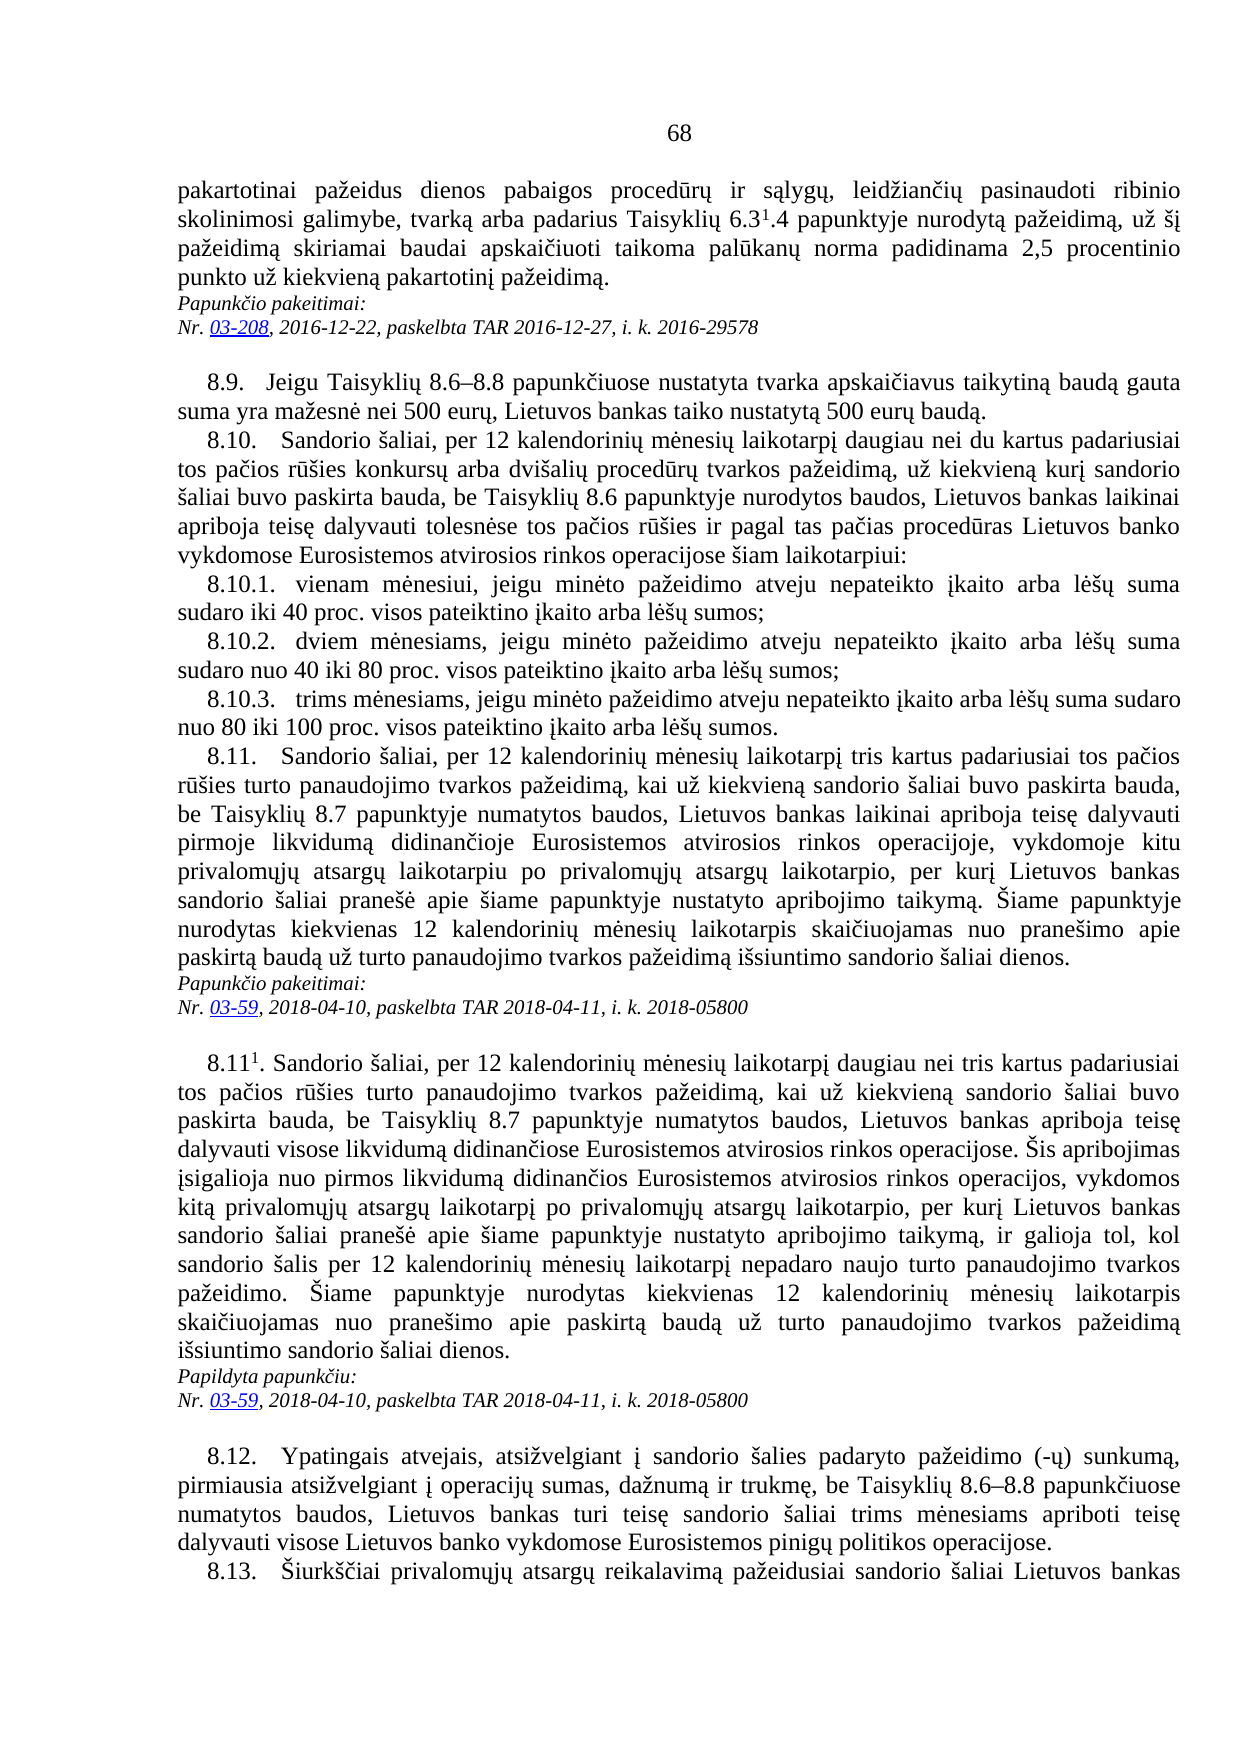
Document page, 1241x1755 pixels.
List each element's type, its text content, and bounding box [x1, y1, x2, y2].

text Nr. 03-59, 2018-04-10, paskelbta TAR 2018-04-11, i. k. 2018-05800 [177, 995, 1181, 1019]
text 8.10.1. vienam mėnesiui, jeigu minėto pažeidimo atveju nepateikto įkaito arba lėšų suma sudaro iki 40 proc. visos pateiktino įkaito arba lėšų sumos; [177, 569, 1181, 626]
text Nr. 03-59, 2018-04-10, paskelbta TAR 2018-04-11, i. k. 2018-05800 [177, 1388, 1181, 1412]
text 8.10.3. trims mėnesiams, jeigu minėto pažeidimo atveju nepateikto įkaito arba lėšų suma sudaro nuo 80 iki 100 proc. visos pateiktino įkaito arba lėšų sumos. [177, 684, 1181, 741]
text Nr. 03-208, 2016-12-22, paskelbta TAR 2016-12-27, i. k. 2016-29578 [177, 315, 1181, 339]
text 8.12. Ypatingais atvejais, atsižvelgiant į sandorio šalies padaryto pažeidimo (-ų) sunkumą, pirmiausia atsižvelgiant į operacijų sumas, dažnumą ir trukmę, be Taisyklių 8.6–8.8 papunkčiuose numatytos baudos, Lietuvos bankas turi teisę sandorio šaliai trims mėnesiams apriboti teisę dalyvauti visose Lietuvos banko vykdomose Eurosistemos pinigų politikos operacijose. [177, 1441, 1181, 1556]
text 8.10.2. dviem mėnesiams, jeigu minėto pažeidimo atveju nepateikto įkaito arba lėšų suma sudaro nuo 40 iki 80 proc. visos pateiktino įkaito arba lėšų sumos; [177, 626, 1181, 684]
text Papunkčio pakeitimai: [177, 291, 1181, 315]
text pakartotinai pažeidus dienos pabaigos procedūrų ir sąlygų, leidžiančių pasinaudoti ribinio skolinimosi galimybe, tvarką arba padarius Taisyklių 6.31.4 papunktyje nurodytą pažeidimą, už šį pažeidimą skiriamai baudai apskaičiuoti taikoma palūkanų norma padidinama 2,5 procentinio punkto už kiekvieną pakartotinį pažeidimą. [177, 176, 1181, 291]
text 8.13. Šiurkščiai privalomųjų atsargų reikalavimą pažeidusiai sandorio šaliai Lietuvos bankas [177, 1556, 1181, 1585]
text 8.111. Sandorio šaliai, per 12 kalendorinių mėnesių laikotarpį daugiau nei tris kartus padariusiai tos pačios rūšies turto panaudojimo tvarkos pažeidimą, kai už kiekvieną sandorio šaliai buvo paskirta bauda, be Taisyklių 8.7 papunktyje numatytos baudos, Lietuvos bankas apriboja teisę dalyvauti visose likvidumą didinančiose Eurosistemos atvirosios rinkos operacijose. Šis apribojimas įsigalioja nuo pirmos likvidumą didinančios Eurosistemos atvirosios rinkos operacijos, vykdomos kitą privalomųjų atsargų laikotarpį po privalomųjų atsargų laikotarpio, per kurį Lietuvos bankas sandorio šaliai pranešė apie šiame papunktyje nustatyto apribojimo taikymą, ir galioja tol, kol sandorio šalis per 12 kalendorinių mėnesių laikotarpį nepadaro naujo turto panaudojimo tvarkos pažeidimo. Šiame papunktyje nurodytas kiekvienas 12 kalendorinių mėnesių laikotarpis skaičiuojamas nuo pranešimo apie paskirtą baudą už turto panaudojimo tvarkos pažeidimą išsiuntimo sandorio šaliai dienos. [177, 1048, 1181, 1364]
text 8.10. Sandorio šaliai, per 12 kalendorinių mėnesių laikotarpį daugiau nei du kartus padariusiai tos pačios rūšies konkursų arba dvišalių procedūrų tvarkos pažeidimą, už kiekvieną kurį sandorio šaliai buvo paskirta bauda, be Taisyklių 8.6 papunktyje nurodytos baudos, Lietuvos bankas laikinai apriboja teisę dalyvauti tolesnėse tos pačios rūšies ir pagal tas pačias procedūras Lietuvos banko vykdomose Eurosistemos atvirosios rinkos operacijose šiam laikotarpiui: [177, 425, 1181, 569]
text Papunkčio pakeitimai: [177, 971, 1181, 995]
text 8.9. Jeigu Taisyklių 8.6–8.8 papunkčiuose nustatyta tvarka apskaičiavus taikytiną baudą gauta suma yra mažesnė nei 500 eurų, Lietuvos bankas taiko nustatytą 500 eurų baudą. [177, 367, 1181, 425]
text Papildyta papunkčiu: [177, 1364, 1181, 1388]
text 8.11. Sandorio šaliai, per 12 kalendorinių mėnesių laikotarpį tris kartus padariusiai tos pačios rūšies turto panaudojimo tvarkos pažeidimą, kai už kiekvieną sandorio šaliai buvo paskirta bauda, be Taisyklių 8.7 papunktyje numatytos baudos, Lietuvos bankas laikinai apriboja teisę dalyvauti pirmoje likvidumą didinančioje Eurosistemos atvirosios rinkos operacijoje, vykdomoje kitu privalomųjų atsargų laikotarpiu po privalomųjų atsargų laikotarpio, per kurį Lietuvos bankas sandorio šaliai pranešė apie šiame papunktyje nustatyto apribojimo taikymą. Šiame papunktyje nurodytas kiekvienas 12 kalendorinių mėnesių laikotarpis skaičiuojamas nuo pranešimo apie paskirtą baudą už turto panaudojimo tvarkos pažeidimą išsiuntimo sandorio šaliai dienos. [177, 741, 1181, 971]
